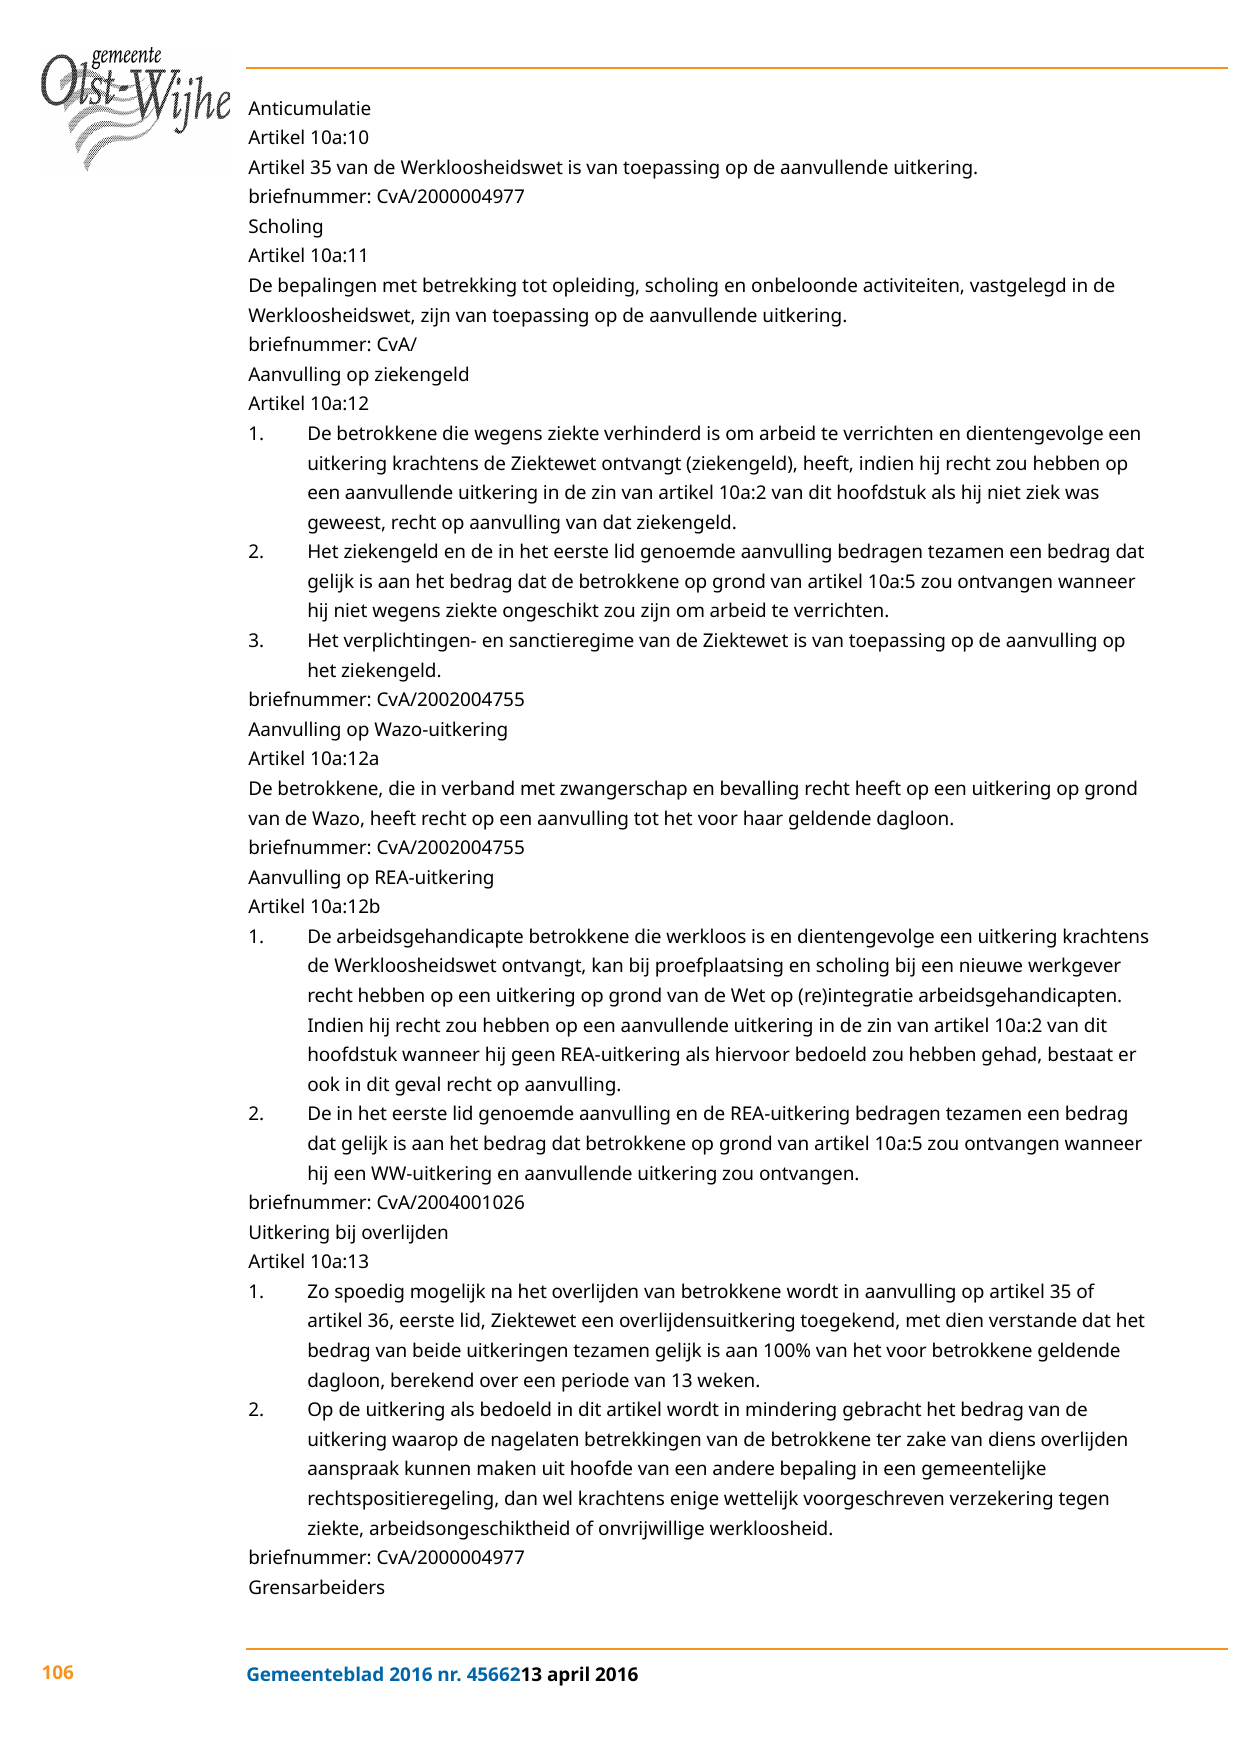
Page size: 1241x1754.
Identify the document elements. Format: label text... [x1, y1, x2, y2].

picture [41, 47, 231, 172]
text Artikel 10a:12b [248, 893, 1152, 919]
text Aanvulling op Wazo-uitkering [248, 716, 1152, 742]
list Het verplichtingen- en sanctieregime van de Ziektewet is van toepassing op de aanvulling op het ziekengeld. [248, 627, 1152, 683]
list De arbeidsgehandicapte betrokkene die werkloos is en dientengevolge een uitkering krachtens de Werkloosheidswet ontvangt, kan bij proefplaatsing en scholing bij een nieuwe werkgever recht hebben op een uitkering op grond van de Wet op (re)integratie arbeidsgehandicapten. Indien hij recht zou hebben op een aanvullende uitkering in de zin van artikel 10a:2 van dit hoofdstuk wanneer hij geen REA-uitkering als hiervoor bedoeld zou hebben gehad, bestaat er ook in dit geval recht op aanvulling. [248, 923, 1152, 1097]
list Het ziekengeld en de in het eerste lid genoemde aanvulling bedragen tezamen een bedrag dat gelijk is aan het bedrag dat de betrokkene op grond van artikel 10a:5 zou ontvangen wanneer hij niet wegens ziekte ongeschikt zou zijn om arbeid te verrichten. [248, 538, 1152, 623]
text Artikel 35 van de Werkloosheidswet is van toepassing op de aanvullende uitkering. [248, 154, 1152, 180]
text Artikel 10a:12 [248, 391, 1152, 416]
text briefnummer: CvA/2000004977 [248, 1544, 1152, 1570]
text Scholing [248, 213, 1152, 239]
text briefnummer: CvA/2004001026 [248, 1189, 1152, 1215]
list De betrokkene die wegens ziekte verhinderd is om arbeid te verrichten en dientengevolge een uitkering krachtens de Ziektewet ontvangt (ziekengeld), heeft, indien hij recht zou hebben op een aanvullende uitkering in de zin van artikel 10a:2 van dit hoofdstuk als hij niet ziek was geweest, recht op aanvulling van dat ziekengeld. [248, 420, 1152, 535]
text Artikel 10a:12a [248, 746, 1152, 771]
text Aanvulling op ziekengeld [248, 361, 1152, 387]
text De betrokkene, die in verband met zwangerschap en bevalling recht heeft op een uitkering op grond van de Wazo, heeft recht op een aanvulling tot het voor haar geldende dagloon. [248, 775, 1152, 831]
text Artikel 10a:11 [248, 243, 1152, 268]
list De in het eerste lid genoemde aanvulling en de REA-uitkering bedragen tezamen een bedrag dat gelijk is aan het bedrag dat betrokkene op grond van artikel 10a:5 zou ontvangen wanneer hij een WW-uitkering en aanvullende uitkering zou ontvangen. [248, 1101, 1152, 1186]
text Artikel 10a:10 [248, 124, 1152, 150]
list Zo spoedig mogelijk na het overlijden van betrokkene wordt in aanvulling op artikel 35 of artikel 36, eerste lid, Ziektewet een overlijdensuitkering toegekend, met dien verstande dat het bedrag van beide uitkeringen tezamen gelijk is aan 100% van het voor betrokkene geldende dagloon, berekend over een periode van 13 weken. [248, 1278, 1152, 1393]
text Grensarbeiders [248, 1574, 1152, 1600]
text Aanvulling op REA-uitkering [248, 864, 1152, 890]
text briefnummer: CvA/2002004755 [248, 686, 1152, 712]
list Op de uitkering als bedoeld in dit artikel wordt in mindering gebracht het bedrag van de uitkering waarop de nagelaten betrekkingen van de betrokkene ter zake van diens overlijden aanspraak kunnen maken uit hoofde van een andere bepaling in een gemeentelijke rechtspositieregeling, dan wel krachtens enige wettelijk voorgeschreven verzekering tegen ziekte, arbeidsongeschiktheid of onvrijwillige werkloosheid. [248, 1396, 1152, 1541]
text Uitkering bij overlijden [248, 1219, 1152, 1245]
text Artikel 10a:13 [248, 1248, 1152, 1274]
text Anticumulatie [248, 95, 1152, 121]
text De bepalingen met betrekking tot opleiding, scholing en onbeloonde activiteiten, vastgelegd in de Werkloosheidswet, zijn van toepassing op de aanvullende uitkering. [248, 272, 1152, 328]
text briefnummer: CvA/2000004977 [248, 183, 1152, 209]
text briefnummer: CvA/2002004755 [248, 834, 1152, 860]
text briefnummer: CvA/ [248, 331, 1152, 357]
